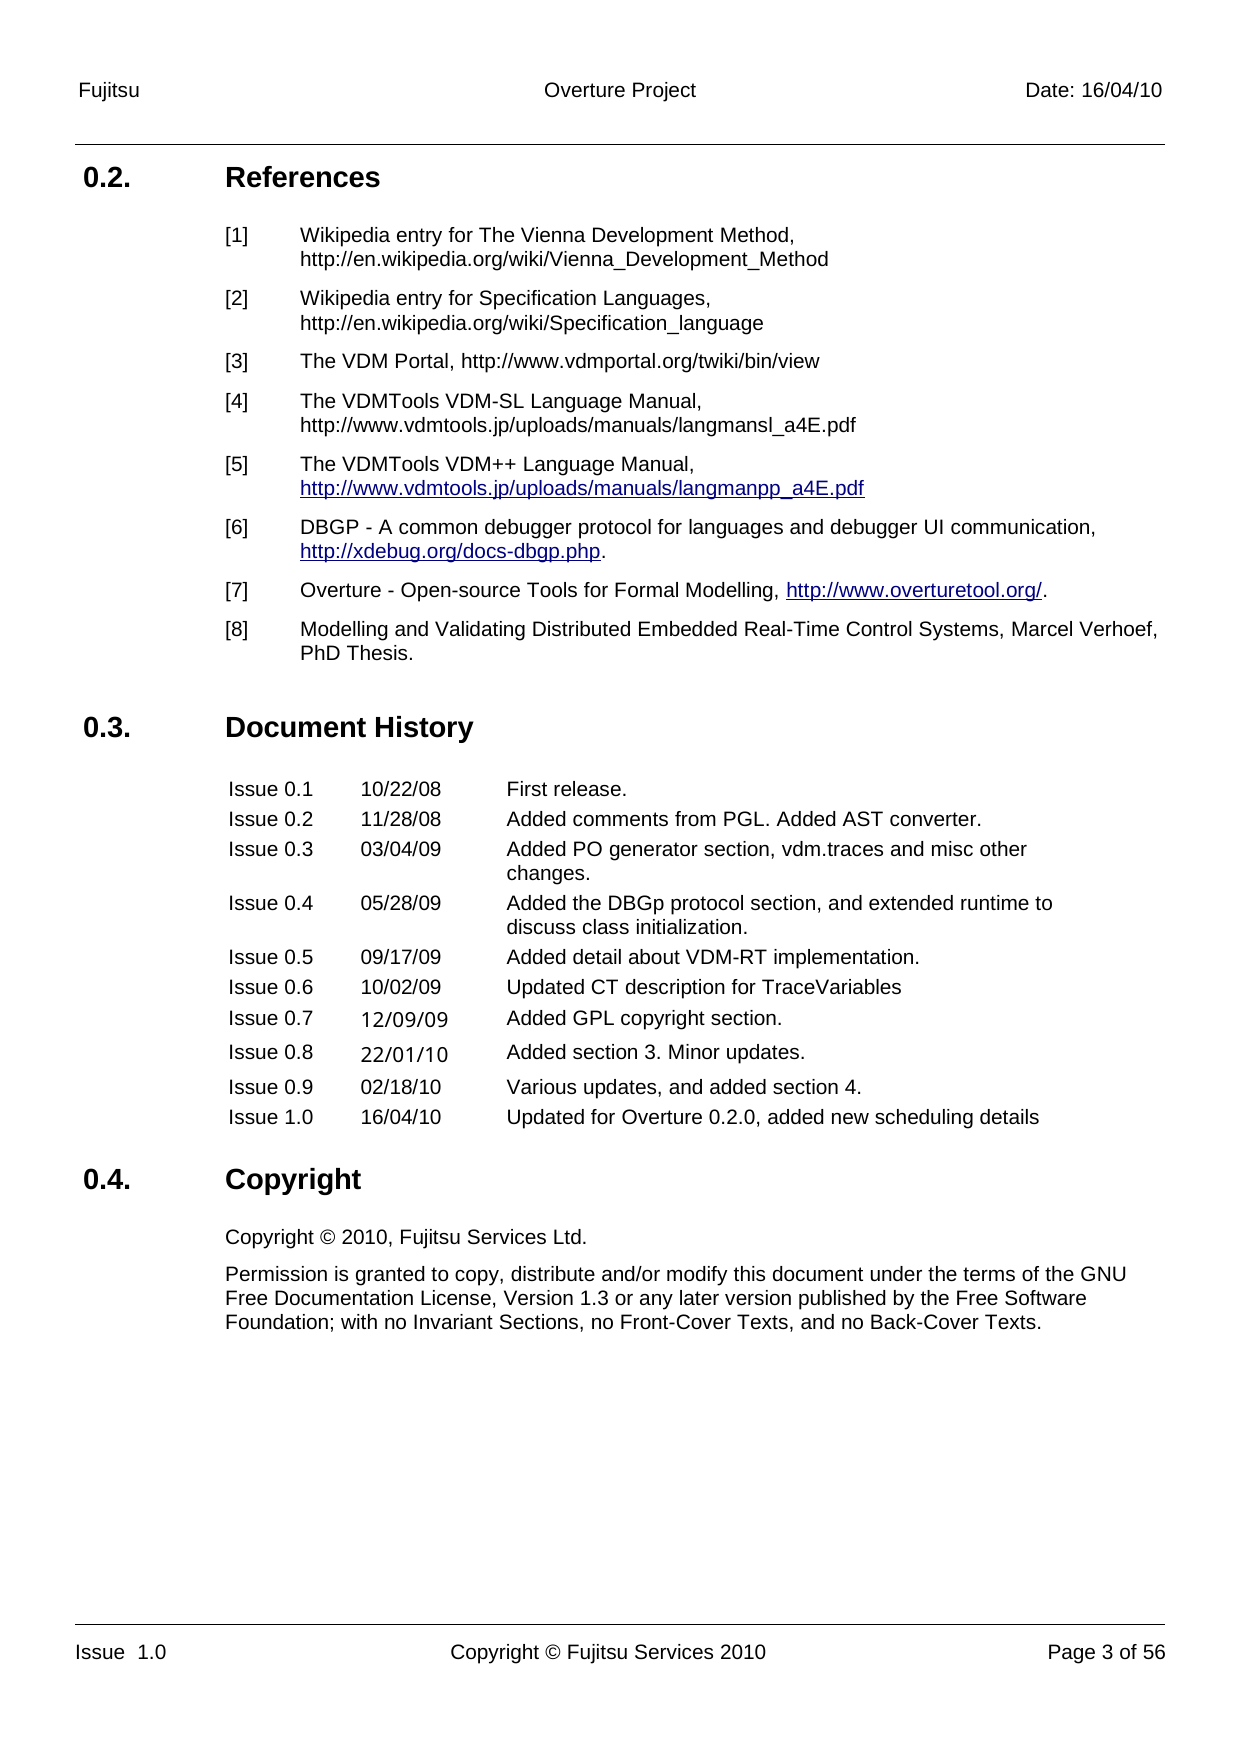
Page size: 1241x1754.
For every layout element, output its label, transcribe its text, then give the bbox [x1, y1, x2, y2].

text Copyright © 2010, Fujitsu Services Ltd. [225, 1225, 1165, 1249]
table_cell Issue 0.5 [225, 942, 357, 972]
table_cell Issue 1.0 [225, 1102, 357, 1132]
table_cell Added the DBGp protocol section, and extended runtime to discuss class initialization. [504, 888, 1118, 942]
table_cell Issue 0.4 [225, 888, 357, 942]
list DBGP - A common debugger protocol for languages and debugger UI communication, http://xdebug.org/docs-dbgp.php. [225, 515, 1165, 563]
text Permission is granted to copy, distribute and/or modify this document under the terms of the GNU Free Documentation License, Version 1.3 or any later version published by the Free Software Foundation; with no Invariant Sections, no Front-Cover Texts, and no Back-Cover Texts. [225, 1262, 1165, 1334]
table_cell Various updates, and added section 4. [504, 1072, 1118, 1102]
table_cell Added section 3. Minor updates. [504, 1037, 1118, 1072]
table_cell Added PO generator section, vdm.traces and misc other changes. [504, 834, 1118, 888]
table_cell Added comments from PGL. Added AST converter. [504, 804, 1118, 834]
subtitle References [75, 160, 1165, 193]
table_cell 16/04/10 [358, 1102, 503, 1132]
table_cell Updated CT description for TraceVariables [504, 972, 1118, 1002]
table_cell 28/11/08 [358, 804, 503, 834]
list The VDMTools VDM-SL Language Manual, http://www.vdmtools.jp/uploads/manuals/langmansl_a4E.pdf [225, 388, 1165, 437]
table_cell 04/03/09 [358, 834, 503, 888]
table_cell 02/10/09 [358, 972, 503, 1002]
list Wikipedia entry for Specification Languages, http://en.wikipedia.org/wiki/Specification_language [225, 286, 1165, 334]
table_cell Updated for Overture 0.2.0, added new scheduling details [504, 1102, 1118, 1132]
table_cell Issue 0.6 [225, 972, 357, 1002]
list The VDM Portal, http://www.vdmportal.org/twiki/bin/view [225, 349, 1165, 373]
table_cell Added GPL copyright section. [504, 1003, 1118, 1037]
table_header Issue 0.1 [225, 774, 357, 804]
table_cell Issue 0.2 [225, 804, 357, 834]
list The VDMTools VDM++ Language Manual, http://www.vdmtools.jp/uploads/manuals/langmanpp_a4E.pdf [225, 452, 1165, 500]
table_header First release. [504, 774, 1118, 804]
table_cell Issue 0.8 [225, 1037, 357, 1072]
table_cell Added detail about VDM-RT implementation. [504, 942, 1118, 972]
table_cell 28/05/09 [358, 888, 503, 942]
table_cell Issue 0.9 [225, 1072, 357, 1102]
subtitle Document History [75, 710, 1165, 744]
table_cell 17/09/09 [358, 942, 503, 972]
table_cell 09/12/09 [358, 1003, 503, 1037]
list Modelling and Validating Distributed Embedded Real-Time Control Systems, Marcel Verhoef, PhD Thesis. [225, 617, 1165, 665]
table_cell 18/02/10 [358, 1072, 503, 1102]
table_cell Issue 0.3 [225, 834, 357, 888]
list Wikipedia entry for The Vienna Development Method, http://en.wikipedia.org/wiki/Vienna_Development_Method [225, 223, 1165, 271]
table_cell 22/01/10 [358, 1037, 503, 1072]
list Overture - Open-source Tools for Formal Modelling, http://www.overturetool.org/. [225, 578, 1165, 602]
table_header 22/10/08 [358, 774, 503, 804]
subtitle Copyright [75, 1162, 1165, 1195]
table_cell Issue 0.7 [225, 1003, 357, 1037]
